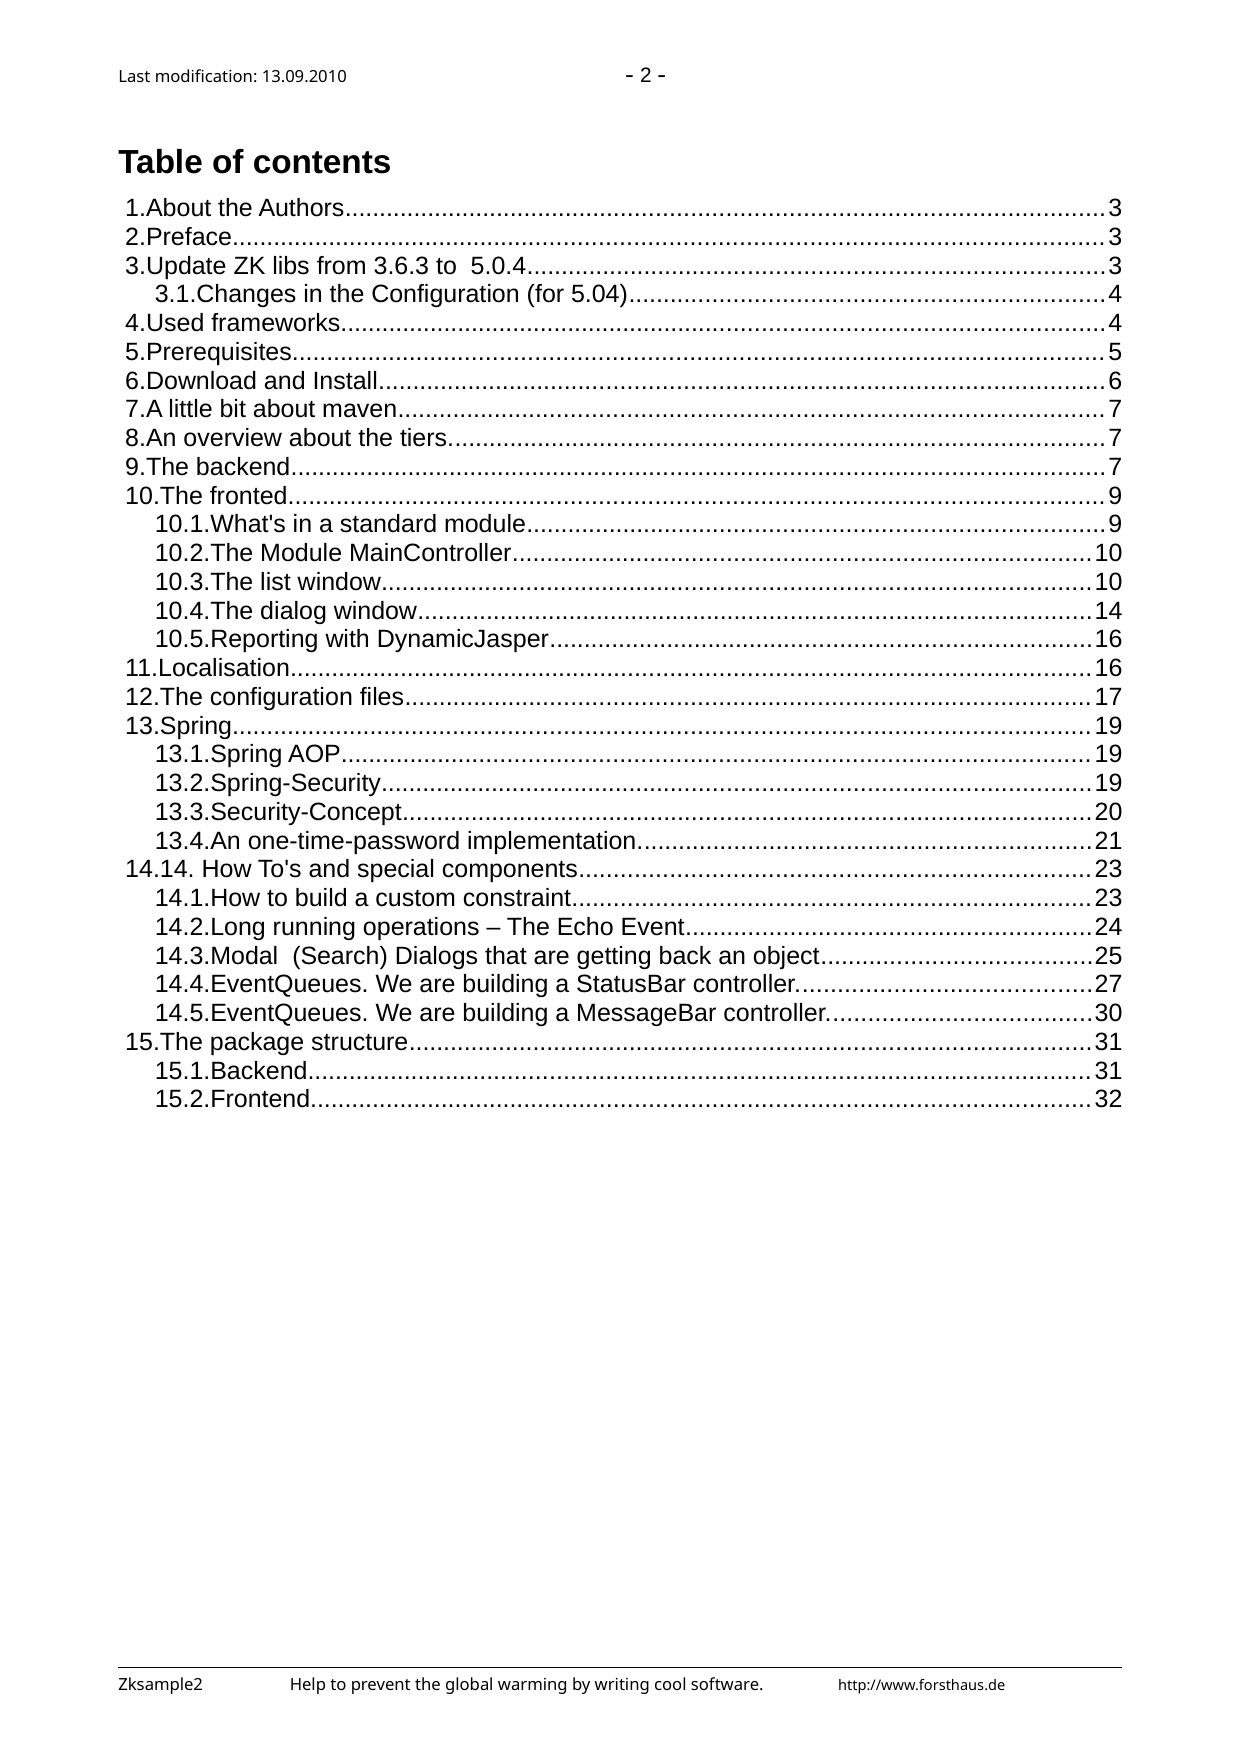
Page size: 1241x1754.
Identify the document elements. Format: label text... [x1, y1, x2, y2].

text 14.2.Long running operations – The Echo Event 24 [148, 912, 1122, 941]
text 12.The configuration files 17 [118, 682, 1122, 711]
text 14.1.How to build a custom constraint 23 [148, 883, 1122, 912]
text 13.4.An one-time-password implementation. 21 [148, 826, 1122, 854]
text 6.Download and Install 6 [118, 366, 1122, 394]
text 3.Update ZK libs from 3.6.3 to 5.0.4 3 [118, 251, 1122, 279]
text 14.5.EventQueues. We are building a MessageBar controller. 30 [148, 998, 1122, 1027]
text 9.The backend 7 [118, 452, 1122, 481]
text 13.Spring 19 [118, 711, 1122, 739]
text 11.Localisation 16 [118, 653, 1122, 682]
text 13.2.Spring-Security 19 [148, 768, 1122, 797]
text 2.Preface 3 [118, 222, 1122, 251]
text 15.The package structure 31 [118, 1027, 1122, 1056]
text 10.5.Reporting with DynamicJasper 16 [148, 624, 1122, 653]
text 14.4.EventQueues. We are building a StatusBar controller. 27 [148, 969, 1122, 998]
text 14.14. How To's and special components 23 [118, 854, 1122, 883]
text 10.The fronted 9 [118, 481, 1122, 509]
text 10.2.The Module MainController 10 [148, 538, 1122, 567]
text 5.Prerequisites 5 [118, 337, 1122, 366]
text 14.3.Modal (Search) Dialogs that are getting back an object 25 [148, 941, 1122, 969]
text 15.1.Backend 31 [148, 1056, 1122, 1084]
text 4.Used frameworks 4 [118, 308, 1122, 337]
text 10.4.The dialog window 14 [148, 596, 1122, 624]
text 13.1.Spring AOP 19 [148, 739, 1122, 768]
text 10.1.What's in a standard module 9 [148, 509, 1122, 538]
text 3.1.Changes in the Configuration (for 5.04) 4 [148, 279, 1122, 308]
text 10.3.The list window 10 [148, 567, 1122, 596]
text 1.About the Authors 3 [118, 193, 1122, 222]
text 7.A little bit about maven 7 [118, 394, 1122, 423]
text 13.3.Security-Concept 20 [148, 797, 1122, 826]
text 8.An overview about the tiers. 7 [118, 423, 1122, 452]
subtitle Table of contents [118, 142, 1122, 181]
text 15.2.Frontend 32 [148, 1084, 1122, 1113]
